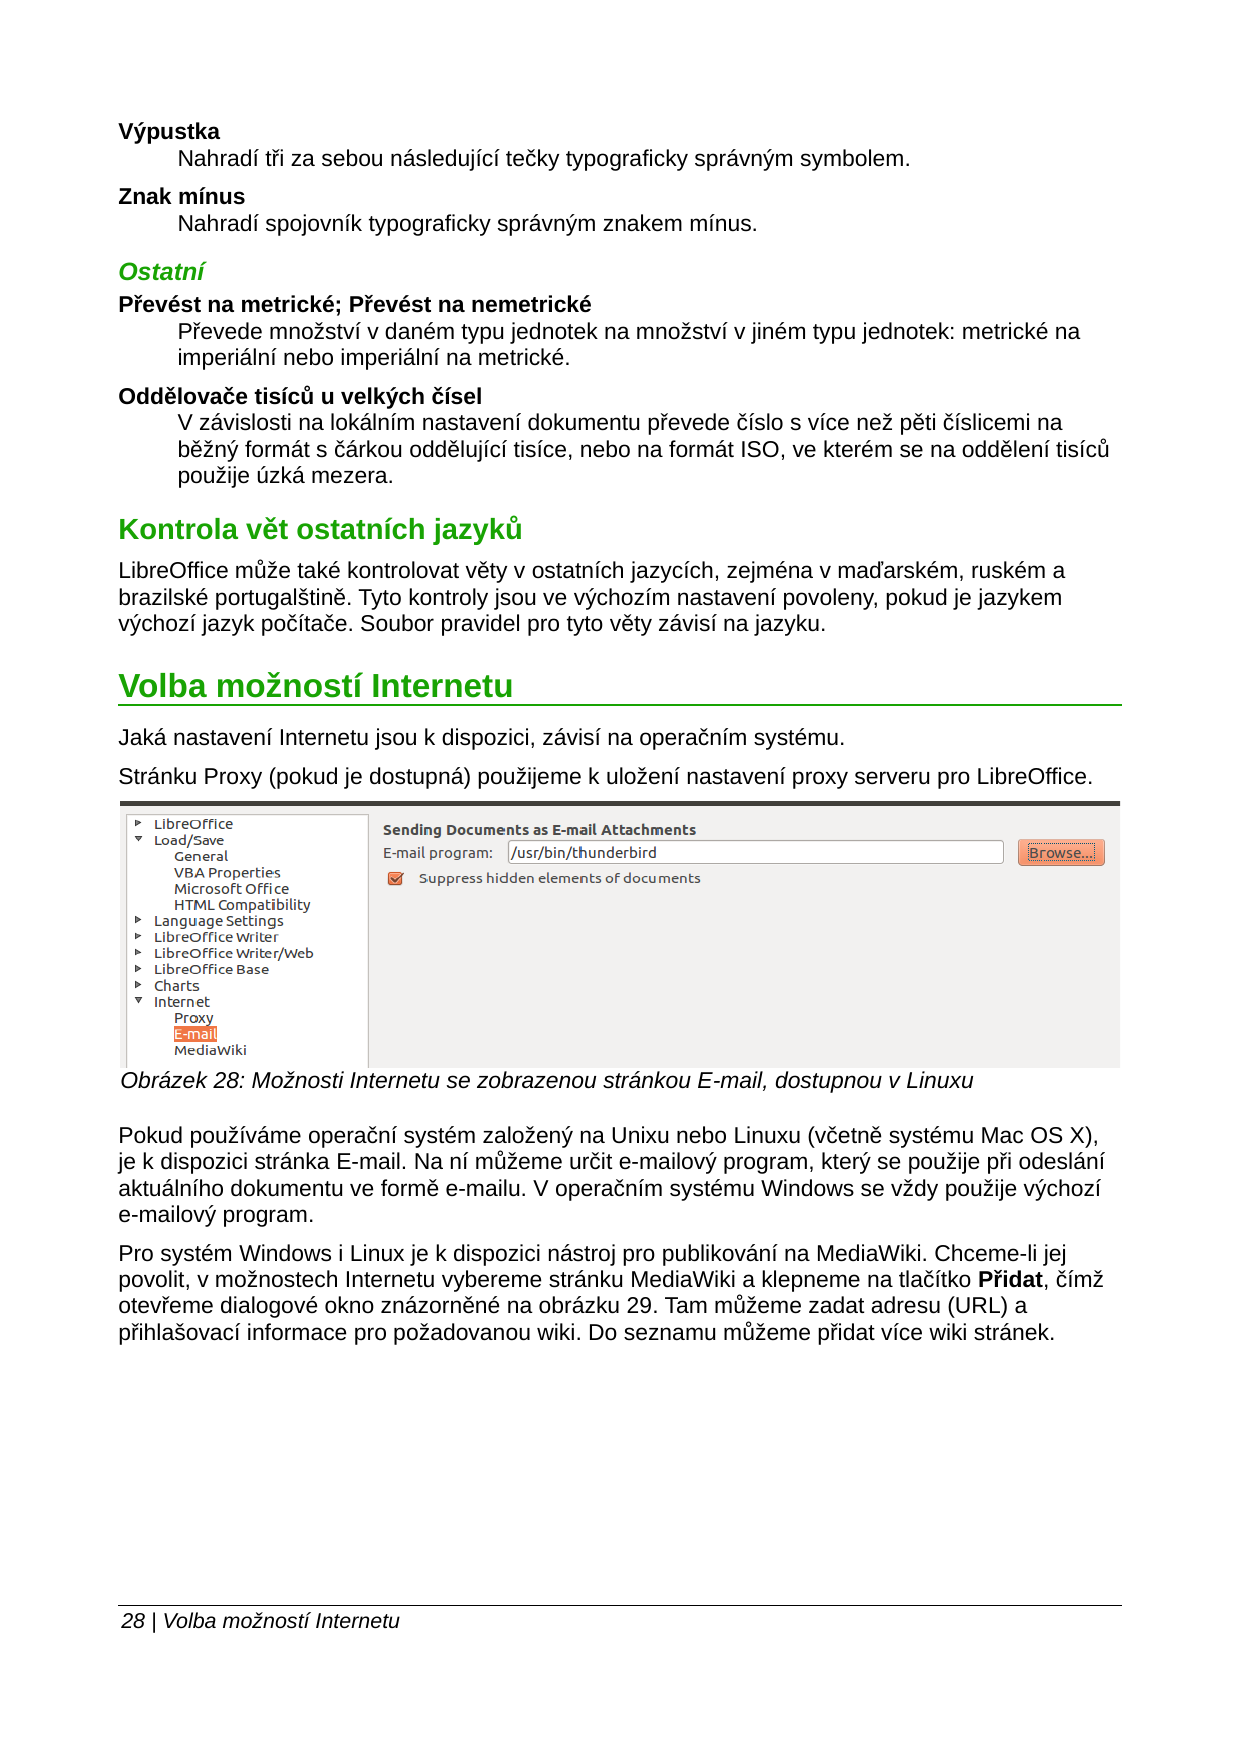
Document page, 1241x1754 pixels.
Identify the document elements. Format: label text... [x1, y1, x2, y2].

text Převede množství v daném typu jednotek na množství v jiném typu jednotek: metrické na imperiální nebo imperiální na metrické. [177, 318, 1122, 370]
subtitle Ostatní [118, 257, 1122, 285]
subtitle Kontrola vět ostatních jazyků [118, 512, 1122, 546]
text Pokud používáme operační systém založený na Unixu nebo Linuxu (včetně systému Mac OS X), je k dispozici stránka E-mail. Na ní můžeme určit e-mailový program, který se použije při odeslání aktuálního dokumentu ve formě e-mailu. V operačním systému Windows se vždy použije výchozí e-mailový program. [118, 1122, 1122, 1227]
text Jaká nastavení Internetu jsou k dispozici, závisí na operačním systému. [118, 724, 1122, 750]
text Stránku Proxy (pokud je dostupná) použijeme k uložení nastavení proxy serveru pro LibreOffice. [118, 763, 1122, 789]
picture [120, 801, 1121, 1068]
text Oddělovače tisíců u velkých čísel [118, 383, 1122, 409]
text Obrázek 28: Možnosti Internetu se zobrazenou stránkou E-mail, dostupnou v Linuxu [120, 1068, 1120, 1094]
subtitle Volba možností Internetu [118, 666, 1122, 704]
text Převést na metrické; Převést na nemetrické [118, 291, 1122, 318]
text Nahradí tři za sebou následující tečky typograficky správným symbolem. [177, 144, 1122, 171]
text V závislosti na lokálním nastavení dokumentu převede číslo s více než pěti číslicemi na běžný formát s čárkou oddělující tisíce, nebo na formát ISO, ve kterém se na oddělení tisíců použije úzká mezera. [177, 409, 1122, 488]
text LibreOffice může také kontrolovat věty v ostatních jazycích, zejména v maďarském, ruském a brazilské portugalštině. Tyto kontroly jsou ve výchozím nastavení povoleny, pokud je jazykem výchozí jazyk počítače. Soubor pravidel pro tyto věty závisí na jazyku. [118, 557, 1122, 636]
text Znak mínus [118, 183, 1122, 210]
text Výpustka [118, 118, 1122, 144]
text Pro systém Windows i Linux je k dispozici nástroj pro publikování na MediaWiki. Chceme-li jej povolit, v možnostech Internetu vybereme stránku MediaWiki a klepneme na tlačítko Přidat, čímž otevřeme dialogové okno znázorněné na obrázku 29. Tam můžeme zadat adresu (URL) a přihlašovací informace pro požadovanou wiki. Do seznamu můžeme přidat více wiki stránek. [118, 1240, 1122, 1345]
text Nahradí spojovník typograficky správným znakem mínus. [177, 210, 1122, 236]
